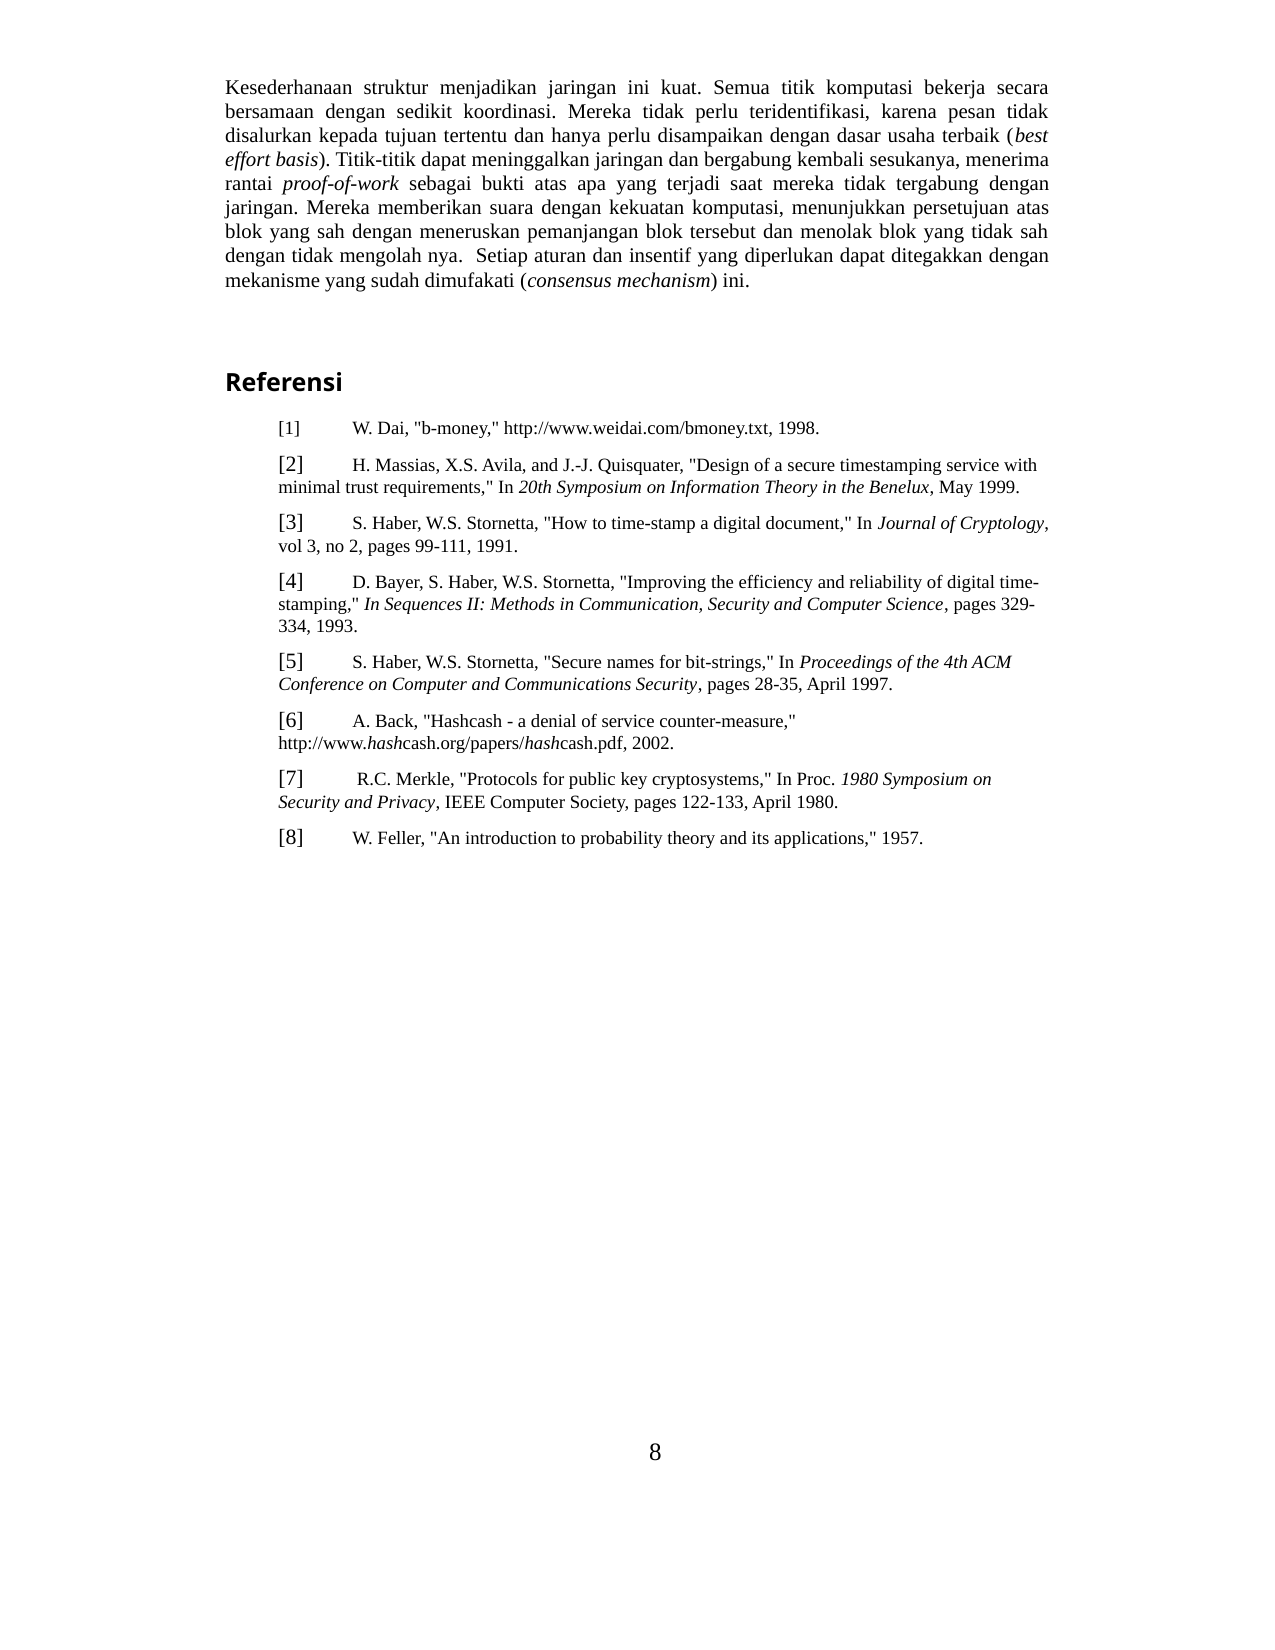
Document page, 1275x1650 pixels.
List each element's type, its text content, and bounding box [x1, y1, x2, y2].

list D. Bayer, S. Haber, W.S. Stornetta, "Improving the efficiency and reliability of digital time-stamping," In Sequences II: Methods in Communication, Security and Computer Science, pages 329-334, 1993. [278, 568, 1050, 636]
list R.C. Merkle, "Protocols for public key cryptosystems," In Proc. 1980 Symposium on Security and Privacy, IEEE Computer Society, pages 122-133, April 1980. [278, 765, 1050, 812]
text Kesederhanaan struktur menjadikan jaringan ini kuat. Semua titik komputasi bekerja secara bersamaan dengan sedikit koordinasi. Mereka tidak perlu teridentifikasi, karena pesan tidak disalurkan kepada tujuan tertentu dan hanya perlu disampaikan dengan dasar usaha terbaik (best effort basis). Titik-titik dapat meninggalkan jaringan dan bergabung kembali sesukanya, menerima rantai proof-of-work sebagai bukti atas apa yang terjadi saat mereka tidak tergabung dengan jaringan. Mereka memberikan suara dengan kekuatan komputasi, menunjukkan persetujuan atas blok yang sah dengan meneruskan pemanjangan blok tersebut dan menolak blok yang tidak sah dengan tidak mengolah nya. Setiap aturan dan insentif yang diperlukan dapat ditegakkan dengan mekanisme yang sudah dimufakati (consensus mechanism) ini. [225, 75, 1050, 292]
list W. Dai, "b-money," http://www.weidai.com/bmoney.txt, 1998. [278, 417, 1050, 439]
list S. Haber, W.S. Stornetta, "How to time-stamp a digital document," In Journal of Cryptology, vol 3, no 2, pages 99-111, 1991. [278, 509, 1050, 556]
list A. Back, "Hashcash - a denial of service counter-measure," http://www.hashcash.org/papers/hashcash.pdf, 2002. [278, 707, 1050, 753]
list W. Feller, "An introduction to probability theory and its applications," 1957. [278, 824, 1050, 849]
list H. Massias, X.S. Avila, and J.-J. Quisquater, "Design of a secure timestamping service with minimal trust requirements," In 20th Symposium on Information Theory in the Benelux, May 1999. [278, 451, 1050, 497]
list S. Haber, W.S. Stornetta, "Secure names for bit-strings," In Proceedings of the 4th ACM Conference on Computer and Communications Security, pages 28-35, April 1997. [278, 648, 1050, 695]
subtitle Referensi [225, 365, 1050, 399]
